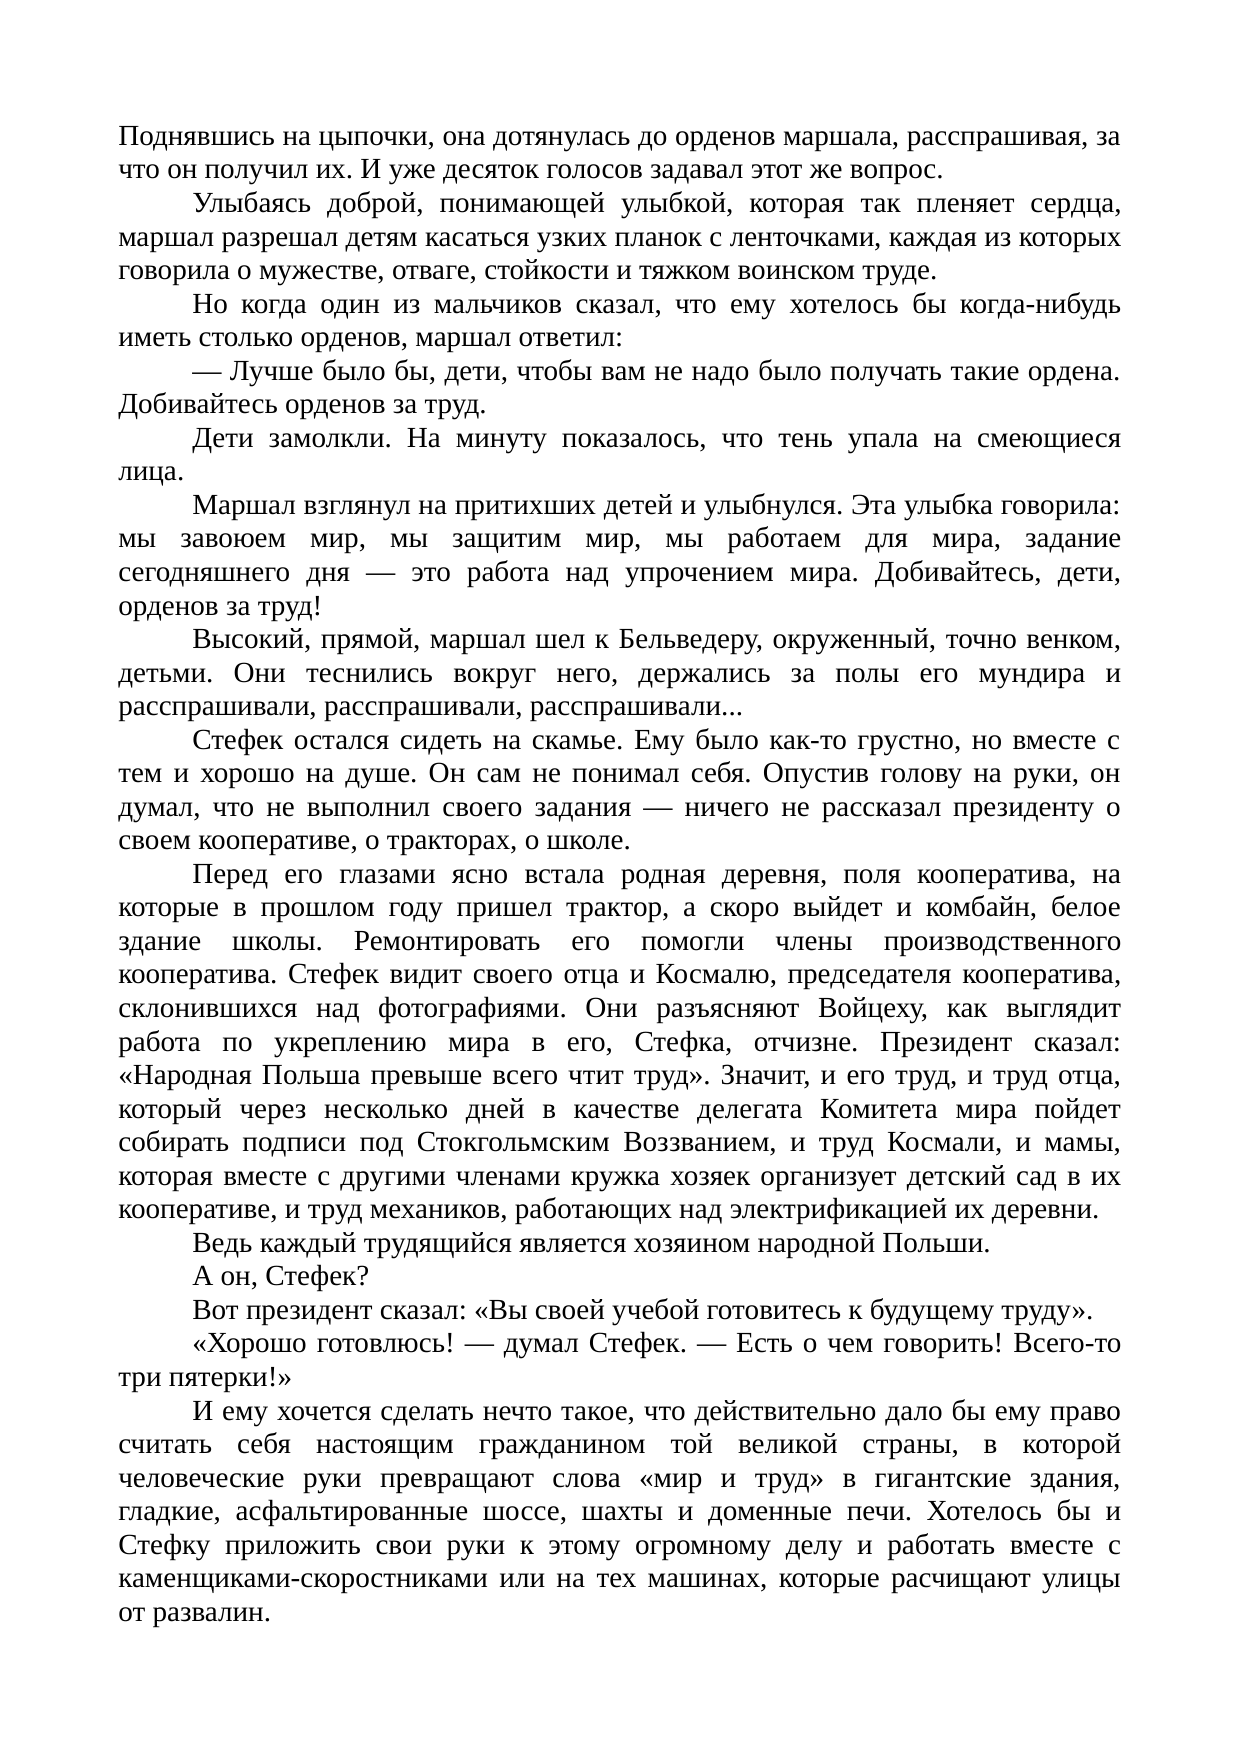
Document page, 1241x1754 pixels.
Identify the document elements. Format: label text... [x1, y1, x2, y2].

text — Лучше было бы, дети, чтобы вам не надо было получать такие ордена. Добивайтесь орденов за труд. [118, 353, 1122, 420]
text И ему хочется сделать нечто такое, что действительно дало бы ему право считать себя настоящим гражданином той великой страны, в которой человеческие руки превращают слова «мир и труд» в гигантские здания, гладкие, асфальтированные шоссе, шахты и доменные печи. Хотелось бы и Стефку приложить свои руки к этому огромному делу и работать вместе с каменщиками-скоростниками или на тех машинах, которые расчищают улицы от развалин. [118, 1393, 1122, 1627]
text Стефек остался сидеть на скамье. Ему было как-то грустно, но вместе с тем и хорошо на душе. Он сам не понимал себя. Опустив голову на руки, он думал, что не выполнил своего задания — ничего не рассказал президенту о своем кооперативе, о тракторах, о школе. [118, 722, 1122, 856]
text Поднявшись на цыпочки, она дотянулась до орденов маршала, расспрашивая, за что он получил их. И уже десяток голосов задавал этот же вопрос. [118, 118, 1122, 185]
text Дети замолкли. На минуту показалось, что тень упала на смеющиеся лица. [118, 420, 1122, 487]
text А он, Стефек? [118, 1258, 1122, 1292]
text Ведь каждый трудящийся является хозяином народной Польши. [118, 1225, 1122, 1258]
text Высокий, прямой, маршал шел к Бельведеру, окруженный, точно венком, детьми. Они теснились вокруг него, держались за полы его мундира и расспрашивали, расспрашивали, расспрашивали... [118, 621, 1122, 722]
text Улыбаясь доброй, понимающей улыбкой, которая так пленяет сердца, маршал разрешал детям касаться узких планок с ленточками, каждая из которых говорила о мужестве, отваге, стойкости и тяжком воинском труде. [118, 185, 1122, 286]
text Но когда один из мальчиков сказал, что ему хотелось бы когда-нибудь иметь столько орденов, маршал ответил: [118, 286, 1122, 353]
text «Хорошо готовлюсь! — думал Стефек. — Есть о чем говорить! Всего-то три пятерки!» [118, 1326, 1122, 1393]
text Вот президент сказал: «Вы своей учебой готовитесь к будущему труду». [118, 1292, 1122, 1326]
text Перед его глазами ясно встала родная деревня, поля кооператива, на которые в прошлом году пришел трактор, а скоро выйдет и комбайн, белое здание школы. Ремонтировать его помогли члены производственного кооператива. Стефек видит своего отца и Космалю, председателя кооператива, склонившихся над фотографиями. Они разъясняют Войцеху, как выглядит работа по укреплению мира в его, Стефка, отчизне. Президент сказал: «Народная Польша превыше всего чтит труд». Значит, и его труд, и труд отца, который через несколько дней в качестве делегата Комитета мира пойдет собирать подписи под Стокгольмским Воззванием, и труд Космали, и мамы, которая вместе с другими членами кружка хозяек организует детский сад в их кооперативе, и труд механиков, работающих над электрификацией их деревни. [118, 856, 1122, 1225]
text Маршал взглянул на притихших детей и улыбнулся. Эта улыбка говорила: мы завоюем мир, мы защитим мир, мы работаем для мира, задание сегодняшнего дня — это работа над упрочением мира. Добивайтесь, дети, орденов за труд! [118, 487, 1122, 621]
